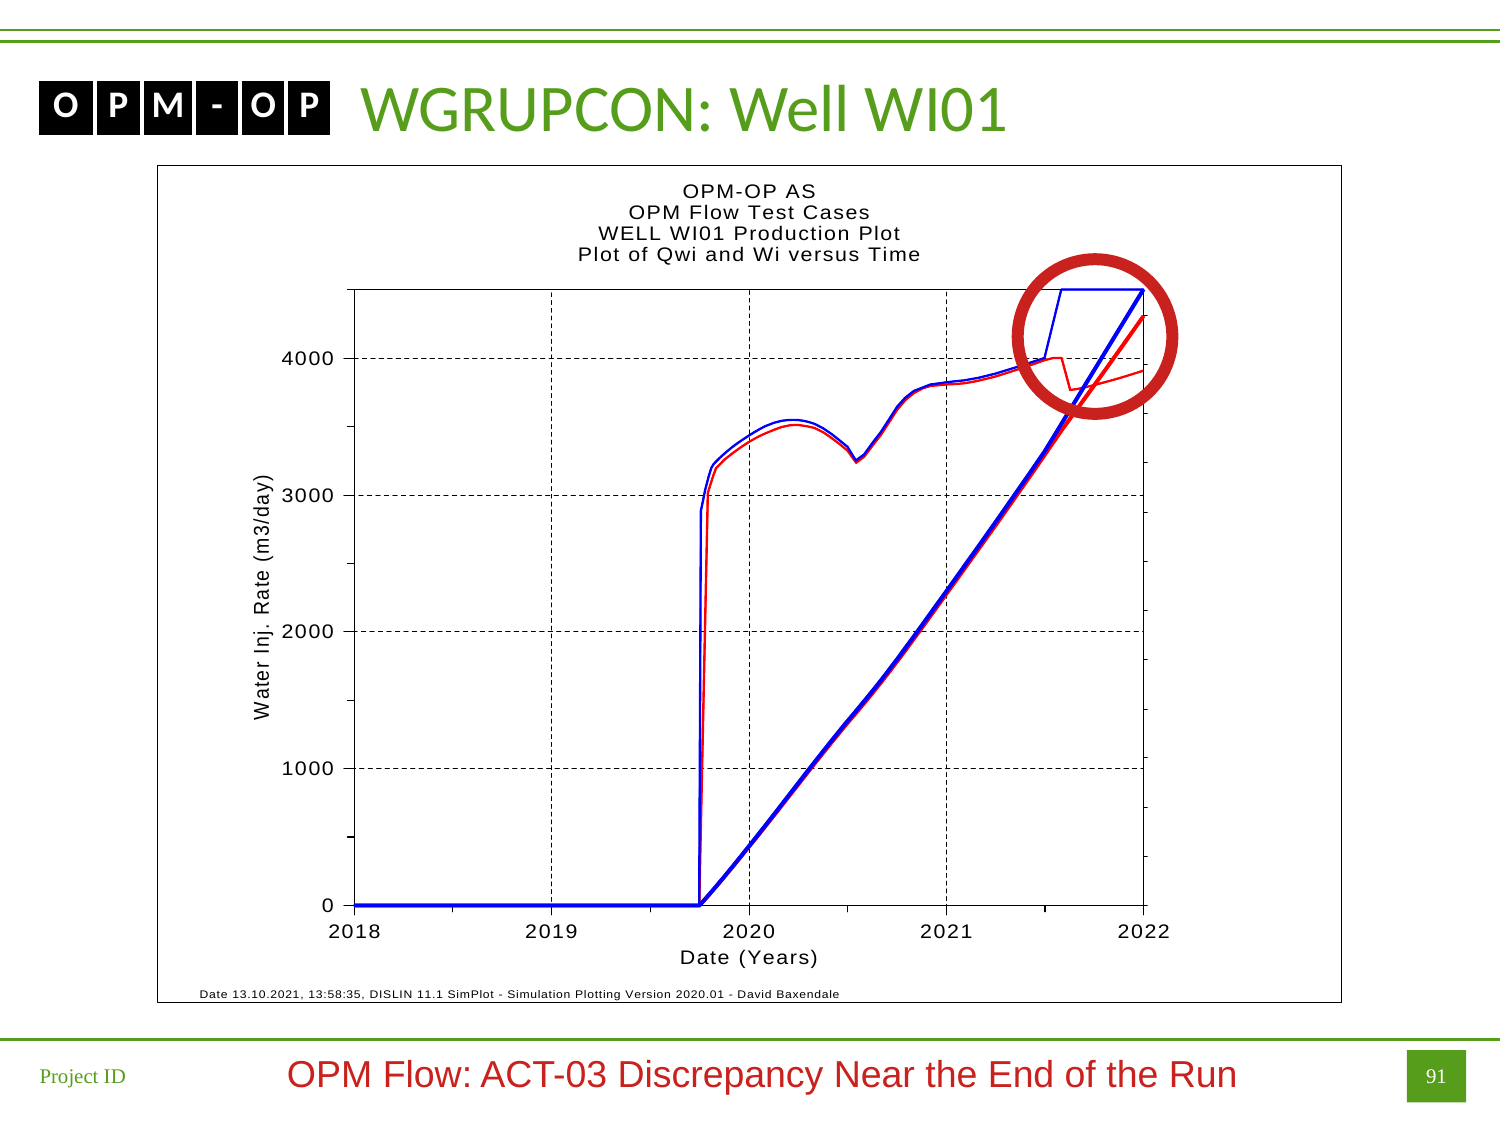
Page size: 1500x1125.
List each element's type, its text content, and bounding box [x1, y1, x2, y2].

picture [157, 165, 1343, 1004]
title WGRUPCON: well WI01 [360, 77, 1425, 153]
text_box OPM Flow: ACT-03 Discrepancy Near the End of the Run [200, 1046, 1335, 1110]
